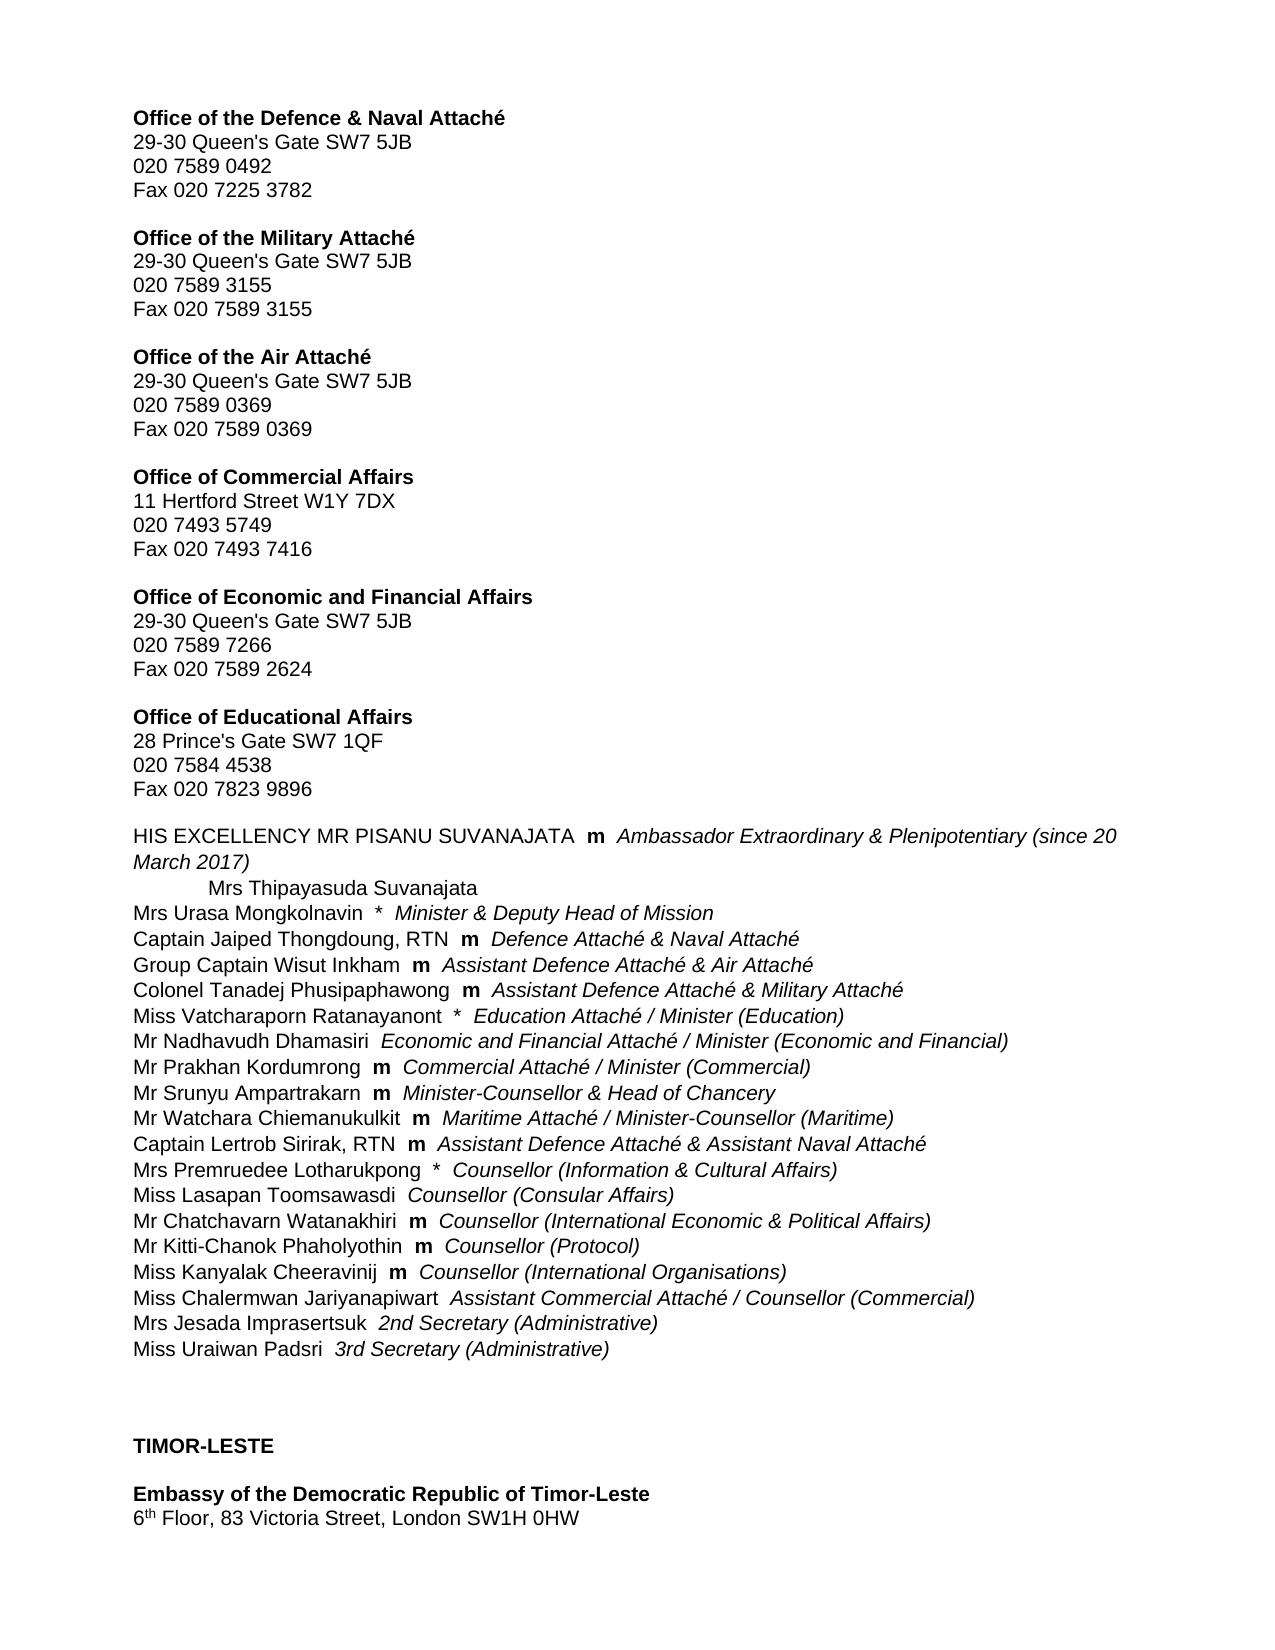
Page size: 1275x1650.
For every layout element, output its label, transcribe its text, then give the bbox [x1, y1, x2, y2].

text 020 7584 4538 [133, 752, 1181, 776]
text Miss Chalermwan Jariyanapiwart Assistant Commercial Attaché / Counsellor (Commercial) [133, 1286, 1181, 1309]
text Mr Nadhavudh Dhamasiri Economic and Financial Attaché / Minister (Economic and Financial) [133, 1029, 1181, 1053]
text Captain Lertrob Sirirak, RTN m Assistant Defence Attaché & Assistant Naval Attaché [133, 1132, 1181, 1156]
text Fax 020 7225 3782 [133, 177, 1181, 201]
text Office of Economic and Financial Affairs [133, 585, 1181, 609]
text 020 7493 5749 [133, 513, 1181, 537]
text 28 Prince's Gate SW7 1QF [133, 728, 1181, 752]
text Fax 020 7823 9896 [133, 776, 1181, 800]
text Mrs Urasa Mongkolnavin * Minister & Deputy Head of Mission [133, 901, 1181, 925]
text 29-30 Queen's Gate SW7 5JB [133, 249, 1181, 273]
text TIMOR-LESTE [133, 1434, 1181, 1458]
text 11 Hertford Street W1Y 7DX [133, 489, 1181, 513]
text Miss Lasapan Toomsawasdi Counsellor (Consular Affairs) [133, 1183, 1181, 1207]
text 6th Floor, 83 Victoria Street, London SW1H 0HW [133, 1506, 1181, 1530]
text Mr Srunyu Ampartrakarn m Minister-Counsellor & Head of Chancery [133, 1081, 1181, 1104]
text Mr Prakhan Kordumrong m Commercial Attaché / Minister (Commercial) [133, 1055, 1181, 1079]
text 020 7589 3155 [133, 273, 1181, 297]
text Fax 020 7589 3155 [133, 297, 1181, 321]
text 29-30 Queen's Gate SW7 5JB [133, 369, 1181, 393]
text Office of Educational Affairs [133, 704, 1181, 728]
subtitle Office of the Defence & Naval Attaché [133, 106, 1181, 129]
text 020 7589 7266 [133, 633, 1181, 657]
text HIS EXCELLENCY MR PISANU SUVANAJATA m Ambassador Extraordinary & Plenipotentiary (since 20 March 2017) [133, 824, 1181, 874]
subtitle Office of the Military Attaché [133, 225, 1181, 249]
text 020 7589 0369 [133, 393, 1181, 417]
text Miss Uraiwan Padsri 3rd Secretary (Administrative) [133, 1337, 1181, 1361]
text 020 7589 0492 [133, 153, 1181, 177]
text Fax 020 7589 0369 [133, 417, 1181, 441]
text 29-30 Queen's Gate SW7 5JB [133, 129, 1181, 153]
text Mrs Premruedee Lotharukpong * Counsellor (Information & Cultural Affairs) [133, 1157, 1181, 1181]
text Captain Jaiped Thongdoung, RTN m Defence Attaché & Naval Attaché [133, 927, 1181, 951]
text Mrs Thipayasuda Suvanajata [133, 876, 1181, 899]
text Office of Commercial Affairs [133, 465, 1181, 489]
text Mr Chatchavarn Watanakhiri m Counsellor (International Economic & Political Affairs) [133, 1209, 1181, 1233]
text Embassy of the Democratic Republic of Timor-Leste [133, 1482, 1181, 1506]
text Miss Kanyalak Cheeravinij m Counsellor (International Organisations) [133, 1260, 1181, 1284]
text Group Captain Wisut Inkham m Assistant Defence Attaché & Air Attaché [133, 952, 1181, 976]
text Fax 020 7493 7416 [133, 537, 1181, 561]
text Mr Watchara Chiemanukulkit m Maritime Attaché / Minister-Counsellor (Maritime) [133, 1106, 1181, 1130]
text Colonel Tanadej Phusipaphawong m Assistant Defence Attaché & Military Attaché [133, 978, 1181, 1002]
text 29-30 Queen's Gate SW7 5JB [133, 609, 1181, 633]
subtitle Office of the Air Attaché [133, 345, 1181, 369]
text Mr Kitti-Chanok Phaholyothin m Counsellor (Protocol) [133, 1234, 1181, 1258]
text Miss Vatcharaporn Ratanayanont * Education Attaché / Minister (Education) [133, 1004, 1181, 1028]
text Fax 020 7589 2624 [133, 657, 1181, 681]
text Mrs Jesada Imprasertsuk 2nd Secretary (Administrative) [133, 1311, 1181, 1335]
